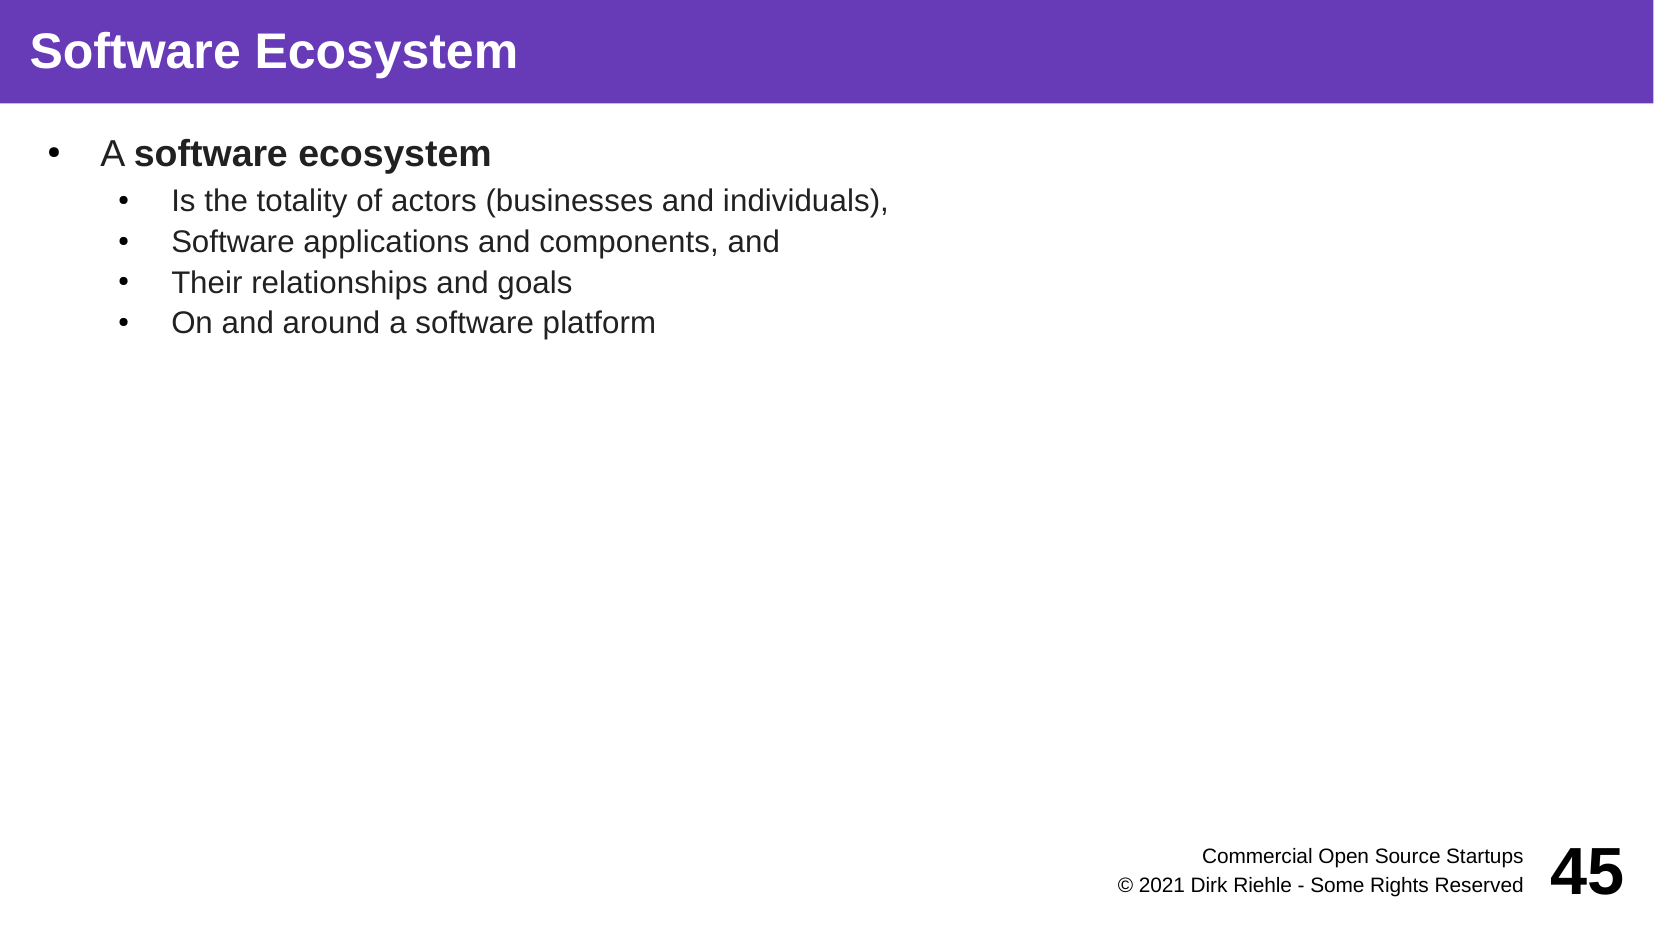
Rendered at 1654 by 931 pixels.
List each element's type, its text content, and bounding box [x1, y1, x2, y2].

list A software ecosystem Is the totality of actors (businesses and individuals), Software applications and components, and Their relationships and goals On and around a software platform [29, 132, 1625, 813]
title Software Ecosystem [0, 0, 1654, 104]
